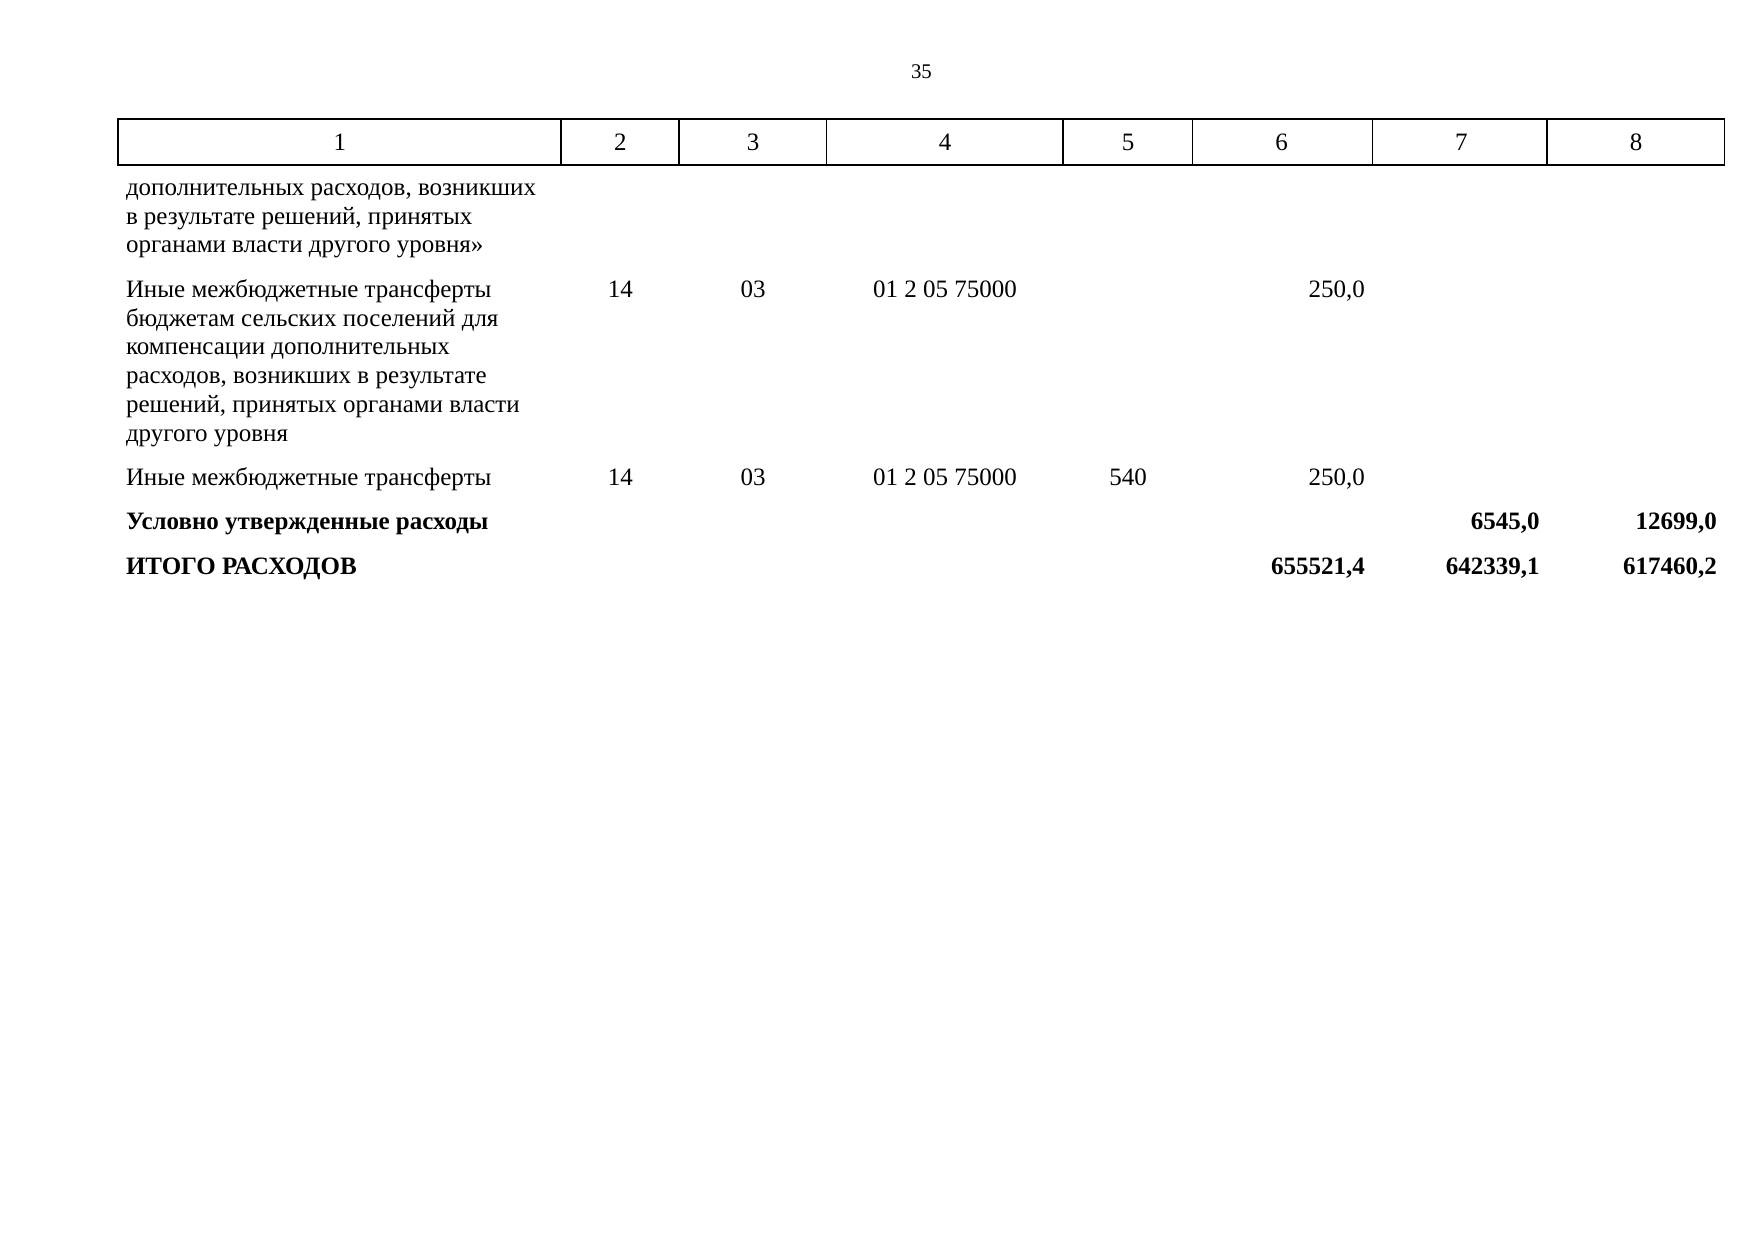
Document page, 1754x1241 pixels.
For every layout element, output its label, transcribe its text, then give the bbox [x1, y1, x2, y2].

table_cell [1372, 266, 1547, 454]
table_header [1548, 120, 1724, 164]
table_cell [561, 166, 679, 266]
table_header [1064, 120, 1192, 164]
table_cell [1063, 266, 1193, 454]
table_cell [679, 543, 827, 587]
table_cell [1063, 499, 1193, 543]
table_cell 250,0 [1193, 266, 1372, 454]
table_cell ИТОГО РАСХОДОВ [118, 543, 561, 587]
table_cell [1547, 166, 1724, 266]
table_header [827, 120, 1062, 164]
table_cell [679, 166, 827, 266]
table_cell [561, 543, 679, 587]
table_cell 250,0 [1193, 454, 1372, 498]
table_header 5 [1071, 128, 1185, 156]
table_header [1193, 120, 1372, 164]
table_cell 01 2 05 75000 [827, 454, 1063, 498]
table_cell 655521,4 [1193, 543, 1372, 587]
table_cell [1063, 166, 1193, 266]
table_cell 540 [1063, 454, 1193, 498]
table_cell 14 [561, 454, 679, 498]
table_cell Иные межбюджетные трансферты бюджетам сельских поселений для компенсации дополнительных расходов, возникших в результате решений, принятых органами власти другого уровня [118, 266, 561, 454]
table_cell 6545,0 [1372, 499, 1547, 543]
table_header [680, 120, 826, 164]
table_header 7 [1380, 128, 1542, 156]
table_header [119, 120, 560, 164]
table_header 8 [1555, 128, 1716, 156]
table_cell [1063, 543, 1193, 587]
table_cell [561, 499, 679, 543]
table_header 4 [835, 128, 1055, 156]
table_cell [827, 543, 1063, 587]
table_header 6 [1201, 128, 1362, 156]
table_header [1373, 120, 1546, 164]
table_cell 01 2 05 75000 [827, 266, 1063, 454]
table_cell 12699,0 [1547, 499, 1724, 543]
table_cell [1547, 266, 1724, 454]
table_header [562, 120, 678, 164]
table_cell 14 [561, 266, 679, 454]
table_cell [1193, 166, 1372, 266]
table_cell 03 [679, 454, 827, 498]
table_cell [1372, 454, 1547, 498]
table_cell 617460,2 [1547, 543, 1724, 587]
table_cell дополнительных расходов, возникших в результате решений, принятых органами власти другого уровня» [118, 166, 561, 266]
table_cell [827, 499, 1063, 543]
table_cell [1372, 166, 1547, 266]
table_cell Иные межбюджетные трансферты [118, 454, 561, 498]
table_cell [1547, 454, 1724, 498]
table_header 3 [687, 128, 819, 156]
table_cell Условно утвержденные расходы [118, 499, 561, 543]
table_cell [1193, 499, 1372, 543]
table_cell 03 [679, 266, 827, 454]
table_cell [679, 499, 827, 543]
table_cell [827, 166, 1063, 266]
table_header 1 [126, 128, 553, 156]
table_cell 642339,1 [1372, 543, 1547, 587]
table_header 2 [569, 128, 671, 156]
